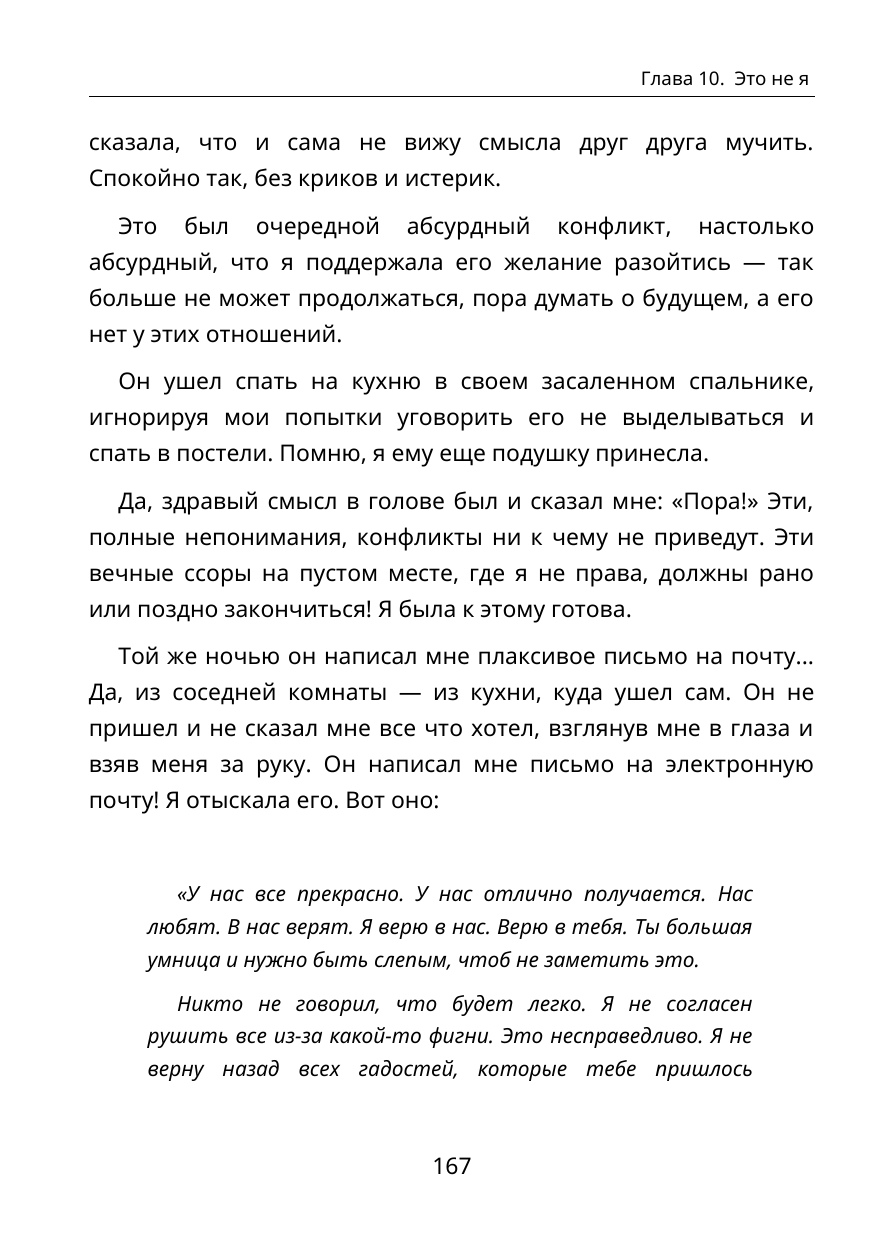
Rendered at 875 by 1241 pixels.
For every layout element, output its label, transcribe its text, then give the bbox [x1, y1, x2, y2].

text Это был очередной абсурдный конфликт, настолько абсурдный, что я поддержала его желание разойтись — так больше не может продолжаться, пора думать о будущем, а его нет у этих отношений. [88, 210, 815, 349]
text Никто не говорил, что будет легко. Я не согласен рушить все из-за какой-то фигни. Это несправедливо. Я не верну назад всех гадостей, которые тебе пришлось [147, 989, 756, 1083]
text Он ушел спать на кухню в своем засаленном спальнике, игнорируя мои попытки уговорить его не выделываться и спать в постели. Помню, я ему еще подушку принесла. [88, 365, 815, 468]
text «У нас все прекрасно. У нас отлично получается. Нас любят. В нас верят. Я верю в нас. Верю в тебя. Ты большая умница и нужно быть слепым, чтоб не заметить это. [147, 879, 756, 973]
text сказала, что и сама не вижу смысла друг друга мучить. Спокойно так, без криков и истерик. [88, 126, 815, 193]
text Да, здравый смысл в голове был и сказал мне: «Пора!» Эти, полные непонимания, конфликты ни к чему не приведут. Эти вечные ссоры на пустом месте, где я не права, должны рано или поздно закончиться! Я была к этому готова. [88, 485, 815, 624]
text Той же ночью он написал мне плаксивое письмо на почту... Да, из соседней комнаты — из кухни, куда ушел сам. Он не пришел и не сказал мне все что хотел, взглянув мне в глаза и взяв меня за руку. Он написал мне письмо на электронную почту! Я отыскала его. Вот оно: [88, 640, 815, 815]
